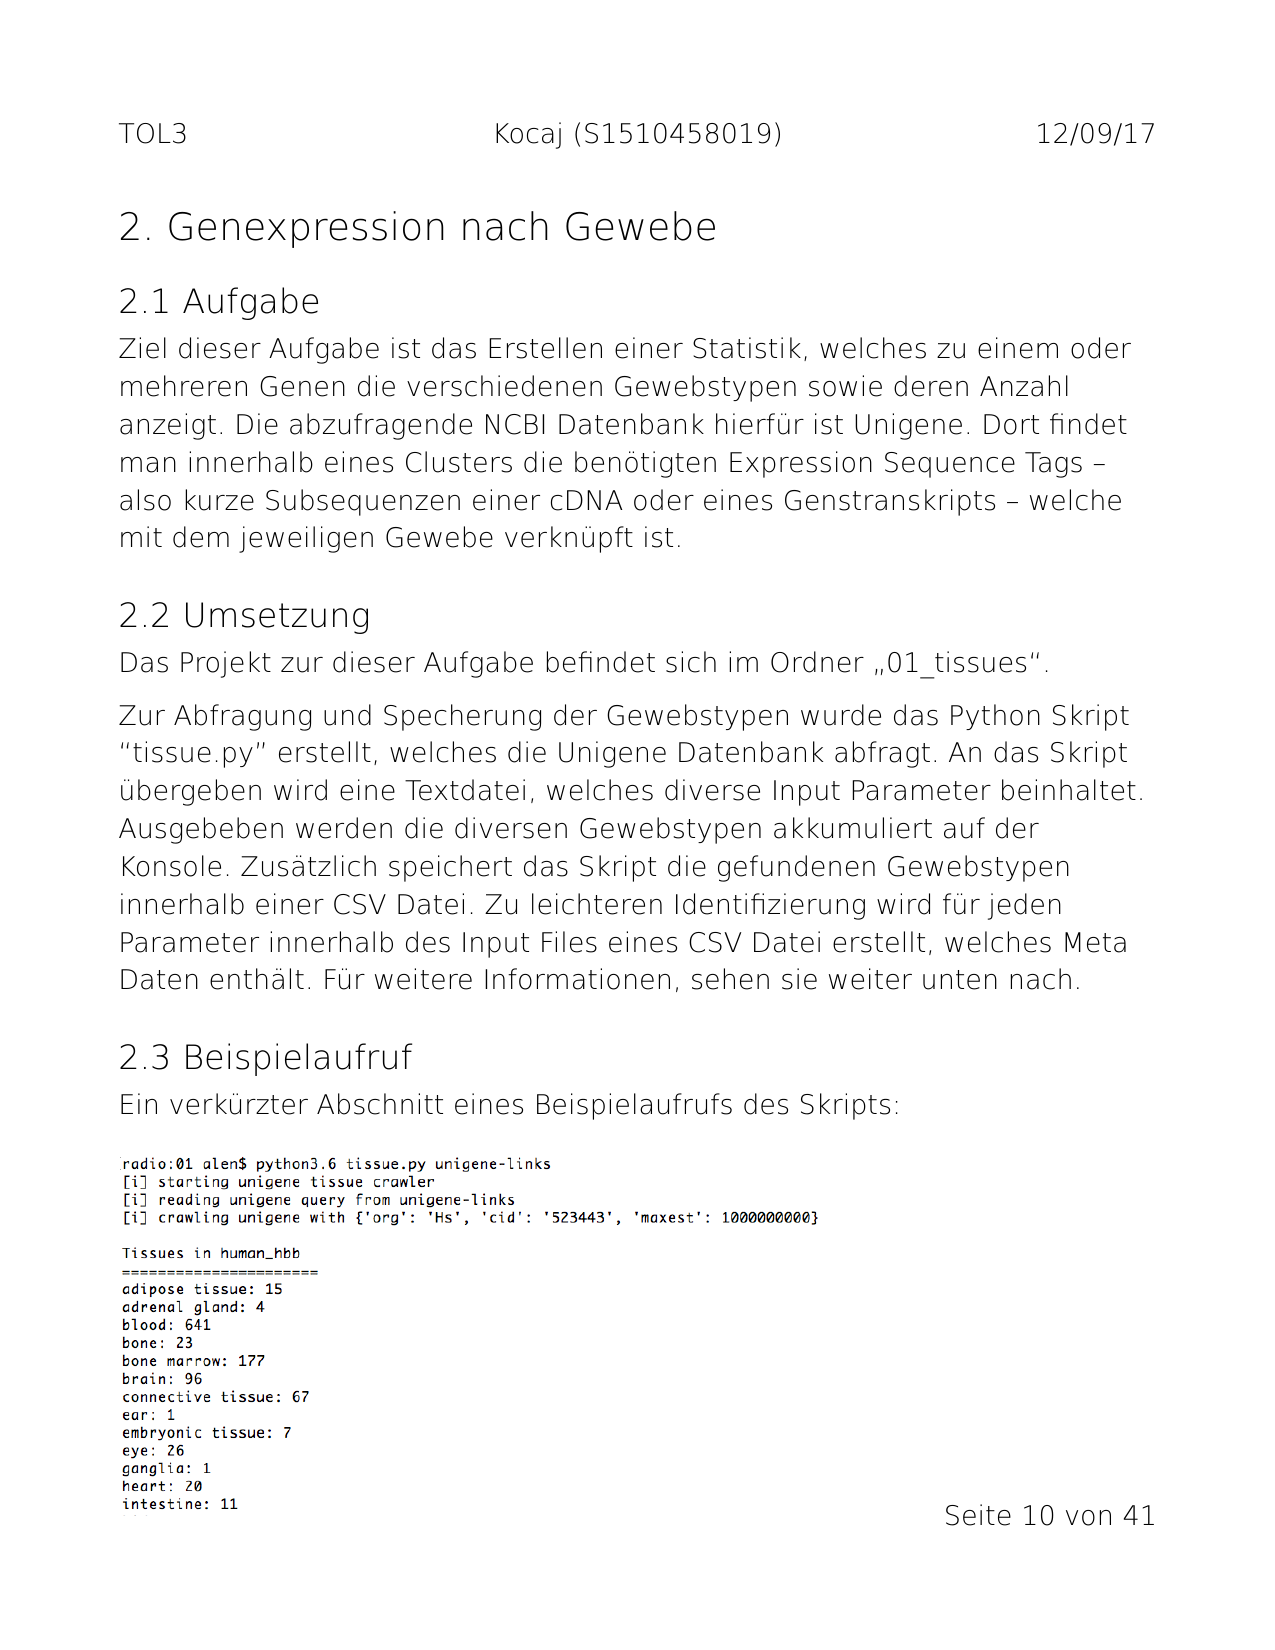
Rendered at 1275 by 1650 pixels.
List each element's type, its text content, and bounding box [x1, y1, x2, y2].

subtitle 2.2 Umsetzung [118, 596, 1157, 635]
subtitle 2. Genexpression nach Gewebe [118, 205, 1157, 249]
text Das Projekt zur dieser Aufgabe befindet sich im Ordner „01_tissues“. [118, 648, 1157, 679]
text Ein verkürzter Abschnitt eines Beispielaufrufs des Skripts: [118, 1089, 1157, 1121]
subtitle 2.1 Aufgabe [118, 282, 1157, 321]
picture [120, 1154, 825, 1516]
subtitle 2.3 Beispielaufruf [118, 1038, 1157, 1077]
text Zur Abfragung und Specherung der Gewebstypen wurde das Python Skript “tissue.py” erstellt, welches die Unigene Datenbank abfragt. An das Skript übergeben wird eine Textdatei, welches diverse Input Parameter beinhaltet. Ausgebeben werden die diversen Gewebstypen akkumuliert auf der Konsole. Zusätzlich speichert das Skript die gefundenen Gewebstypen innerhalb einer CSV Datei. Zu leichteren Identifizierung wird für jeden Parameter innerhalb des Input Files eines CSV Datei erstellt, welches Meta Daten enthält. Für weitere Informationen, sehen sie weiter unten nach. [118, 700, 1157, 996]
text Ziel dieser Aufgabe ist das Erstellen einer Statistik, welches zu einem oder mehreren Genen die verschiedenen Gewebstypen sowie deren Anzahl anzeigt. Die abzufragende NCBI Datenbank hierfür ist Unigene. Dort findet man innerhalb eines Clusters die benötigten Expression Sequence Tags – also kurze Subsequenzen einer cDNA oder eines Genstranskripts – welche mit dem jeweiligen Gewebe verknüpft ist. [118, 334, 1157, 554]
